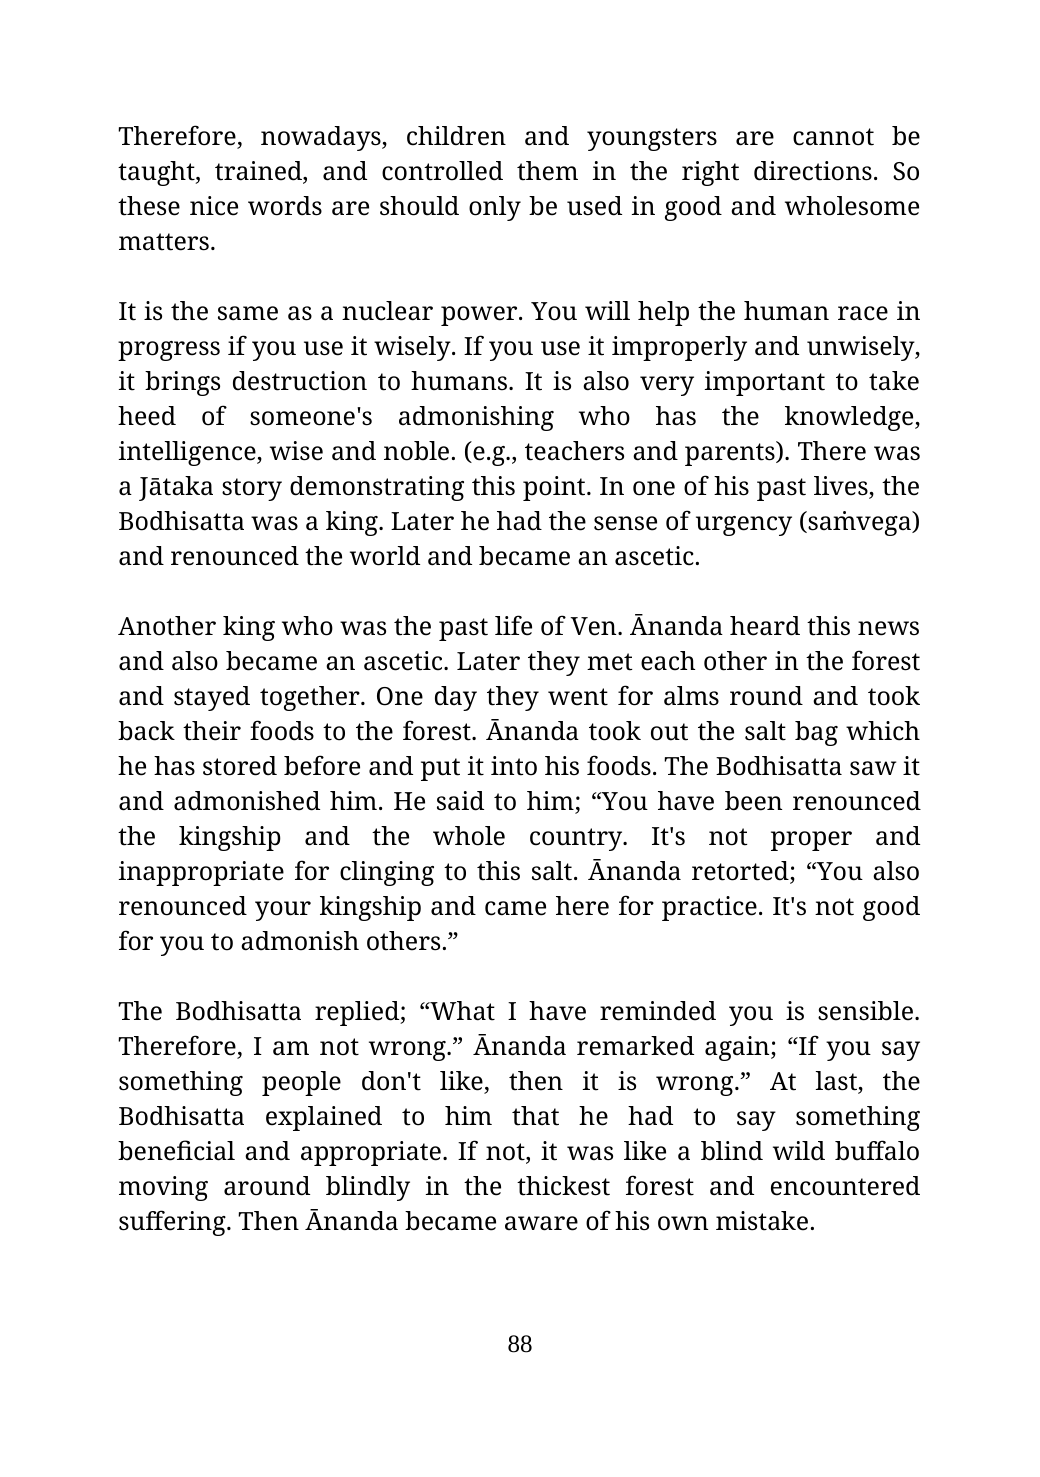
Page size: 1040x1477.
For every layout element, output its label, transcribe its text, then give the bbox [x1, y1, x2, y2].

text Therefore, nowadays, children and youngsters are cannot be taught, trained, and controlled them in the right directions. So these nice words are should only be used in good and wholesome matters. It is the same as a nuclear power. You will help the human race in progress if you use it wisely. If you use it improperly and unwisely, it brings destruction to humans. It is also very important to take heed of someone's admonishing who has the knowledge, intelligence, wise and noble. (e.g., teachers and parents). There was a Jātaka story demonstrating this point. In one of his past lives, the Bodhisatta was a king. Later he had the sense of urgency (saṁvega) and renounced the world and became an ascetic. Another king who was the past life of Ven. Ānanda heard this news and also became an ascetic. Later they met each other in the forest and stayed together. One day they went for alms round and took back their foods to the forest. Ānanda took out the salt bag which he has stored before and put it into his foods. The Bodhisatta saw it and admonished him. He said to him; “You have been renounced the kingship and the whole country. It's not proper and inappropriate for clinging to this salt. Ānanda retorted; “You also renounced your kingship and came here for practice. It's not good for you to admonish others.” The Bodhisatta replied; “What I have reminded you is sensible. Therefore, I am not wrong.” Ānanda remarked again; “If you say something people don't like, then it is wrong.” At last, the Bodhisatta explained to him that he had to say something beneficial and appropriate. If not, it was like a blind wild buffalo moving around blindly in the thickest forest and encountered suffering. Then Ānanda became aware of his own mistake. [118, 118, 922, 1273]
